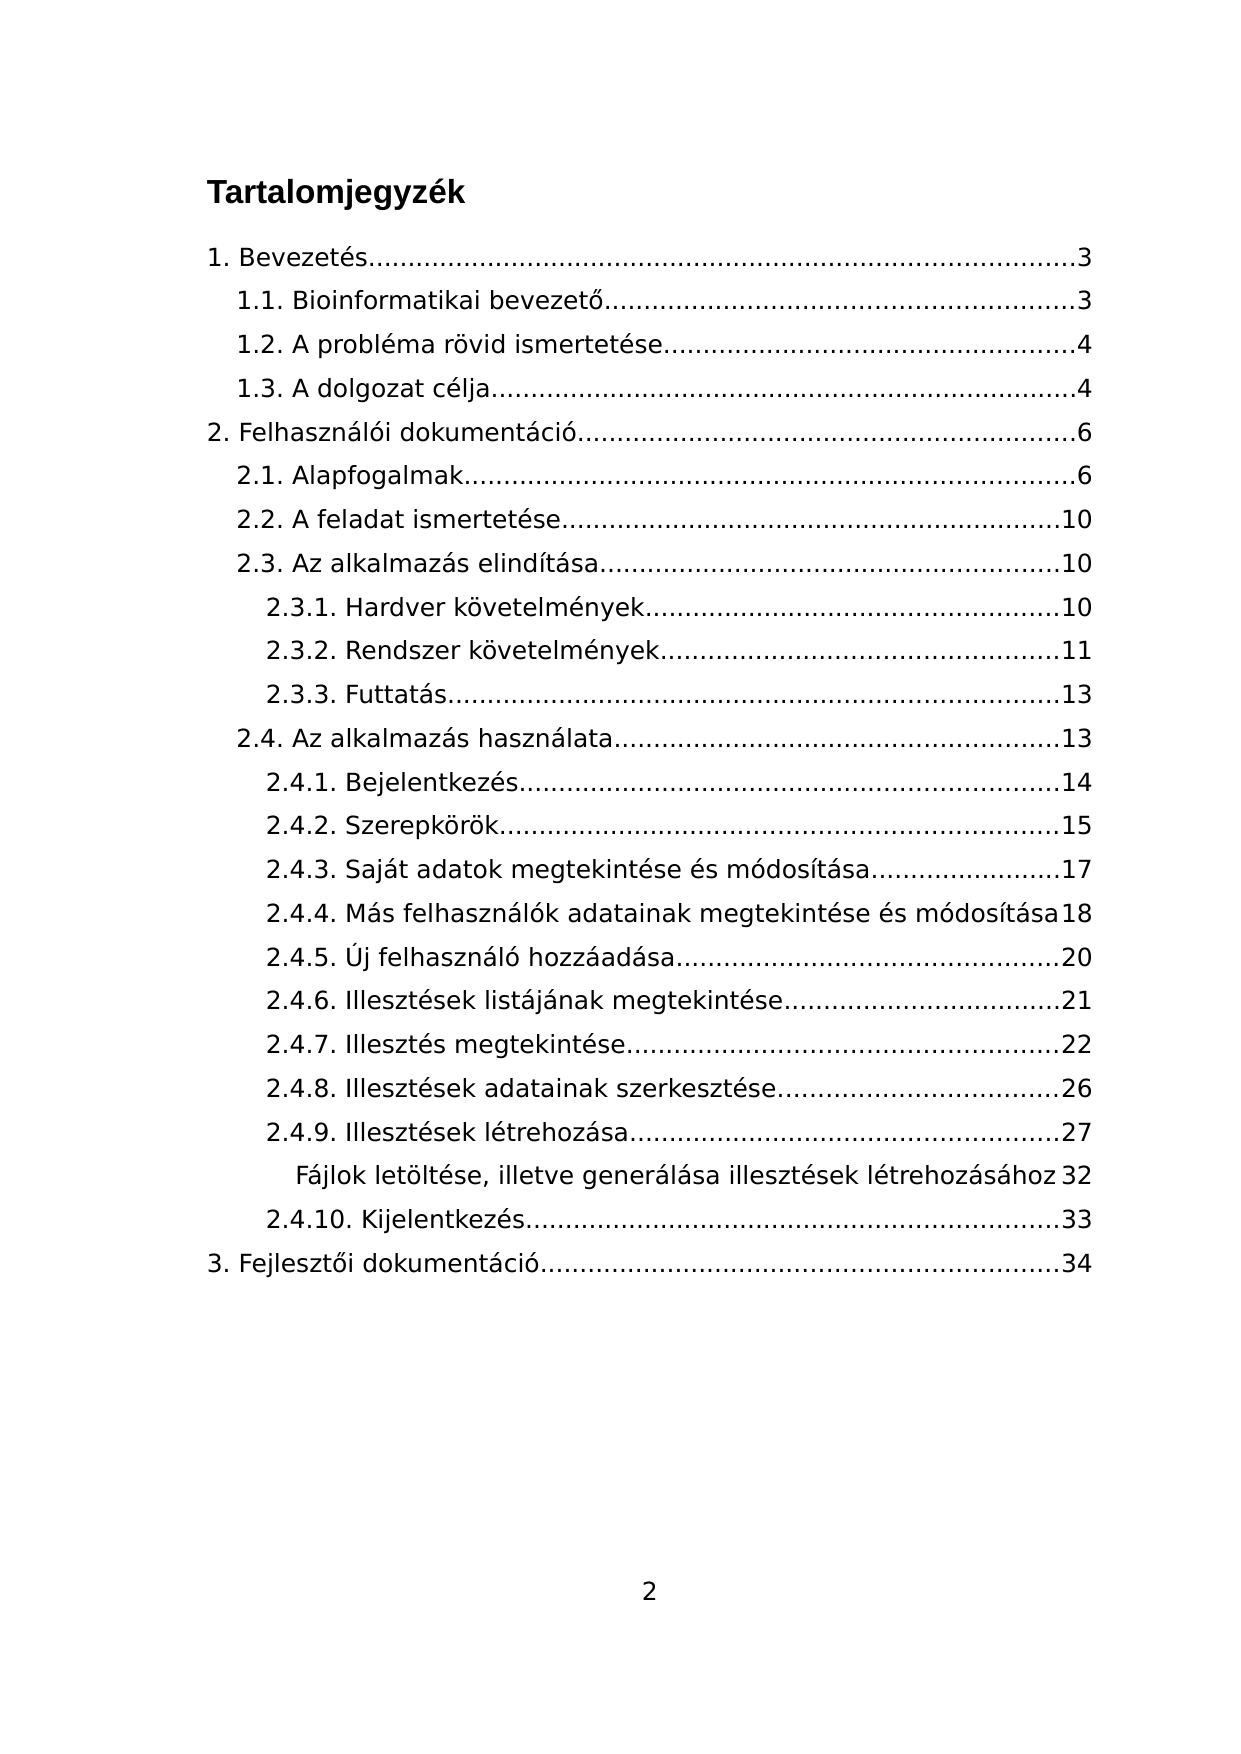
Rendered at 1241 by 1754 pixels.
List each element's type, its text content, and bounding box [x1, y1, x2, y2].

text Fájlok letöltése, illetve generálása illesztések létrehozásához 32 [295, 1161, 1093, 1191]
text 1.2. A probléma rövid ismertetése 4 [236, 330, 1093, 359]
text 2.1. Alapfogalmak 6 [236, 461, 1093, 491]
text 2.4.5. Új felhasználó hozzáadása 20 [266, 943, 1093, 972]
text 2.4.2. Szerepkörök 15 [266, 811, 1093, 841]
text 2.4.8. Illesztések adatainak szerkesztése 26 [266, 1074, 1093, 1103]
text 2.4.7. Illesztés megtekintése 22 [266, 1030, 1093, 1059]
subtitle Tartalomjegyzék [207, 173, 1093, 211]
text 2.3.3. Futtatás 13 [266, 680, 1093, 709]
text 1.3. A dolgozat célja 4 [236, 374, 1093, 403]
text 2.4.4. Más felhasználók adatainak megtekintése és módosítása 18 [266, 899, 1093, 928]
text 2.4.3. Saját adatok megtekintése és módosítása 17 [266, 855, 1093, 884]
text 1.1. Bioinformatikai bevezető 3 [236, 286, 1093, 316]
text 2.2. A feladat ismertetése 10 [236, 505, 1093, 534]
text 2.3.2. Rendszer követelmények 11 [266, 636, 1093, 666]
text 2.4. Az alkalmazás használata 13 [236, 724, 1093, 753]
text 2.4.9. Illesztések létrehozása 27 [266, 1118, 1093, 1147]
text 2.4.1. Bejelentkezés 14 [266, 768, 1093, 797]
text 1. Bevezetés 3 [207, 243, 1093, 272]
text 2.3. Az alkalmazás elindítása 10 [236, 549, 1093, 578]
text 2.4.6. Illesztések listájának megtekintése 21 [266, 986, 1093, 1016]
text 3. Fejlesztői dokumentáció 34 [207, 1249, 1093, 1278]
text 2.3.1. Hardver követelmények 10 [266, 593, 1093, 622]
text 2.4.10. Kijelentkezés 33 [266, 1205, 1093, 1234]
text 2. Felhasználói dokumentáció 6 [207, 418, 1093, 447]
